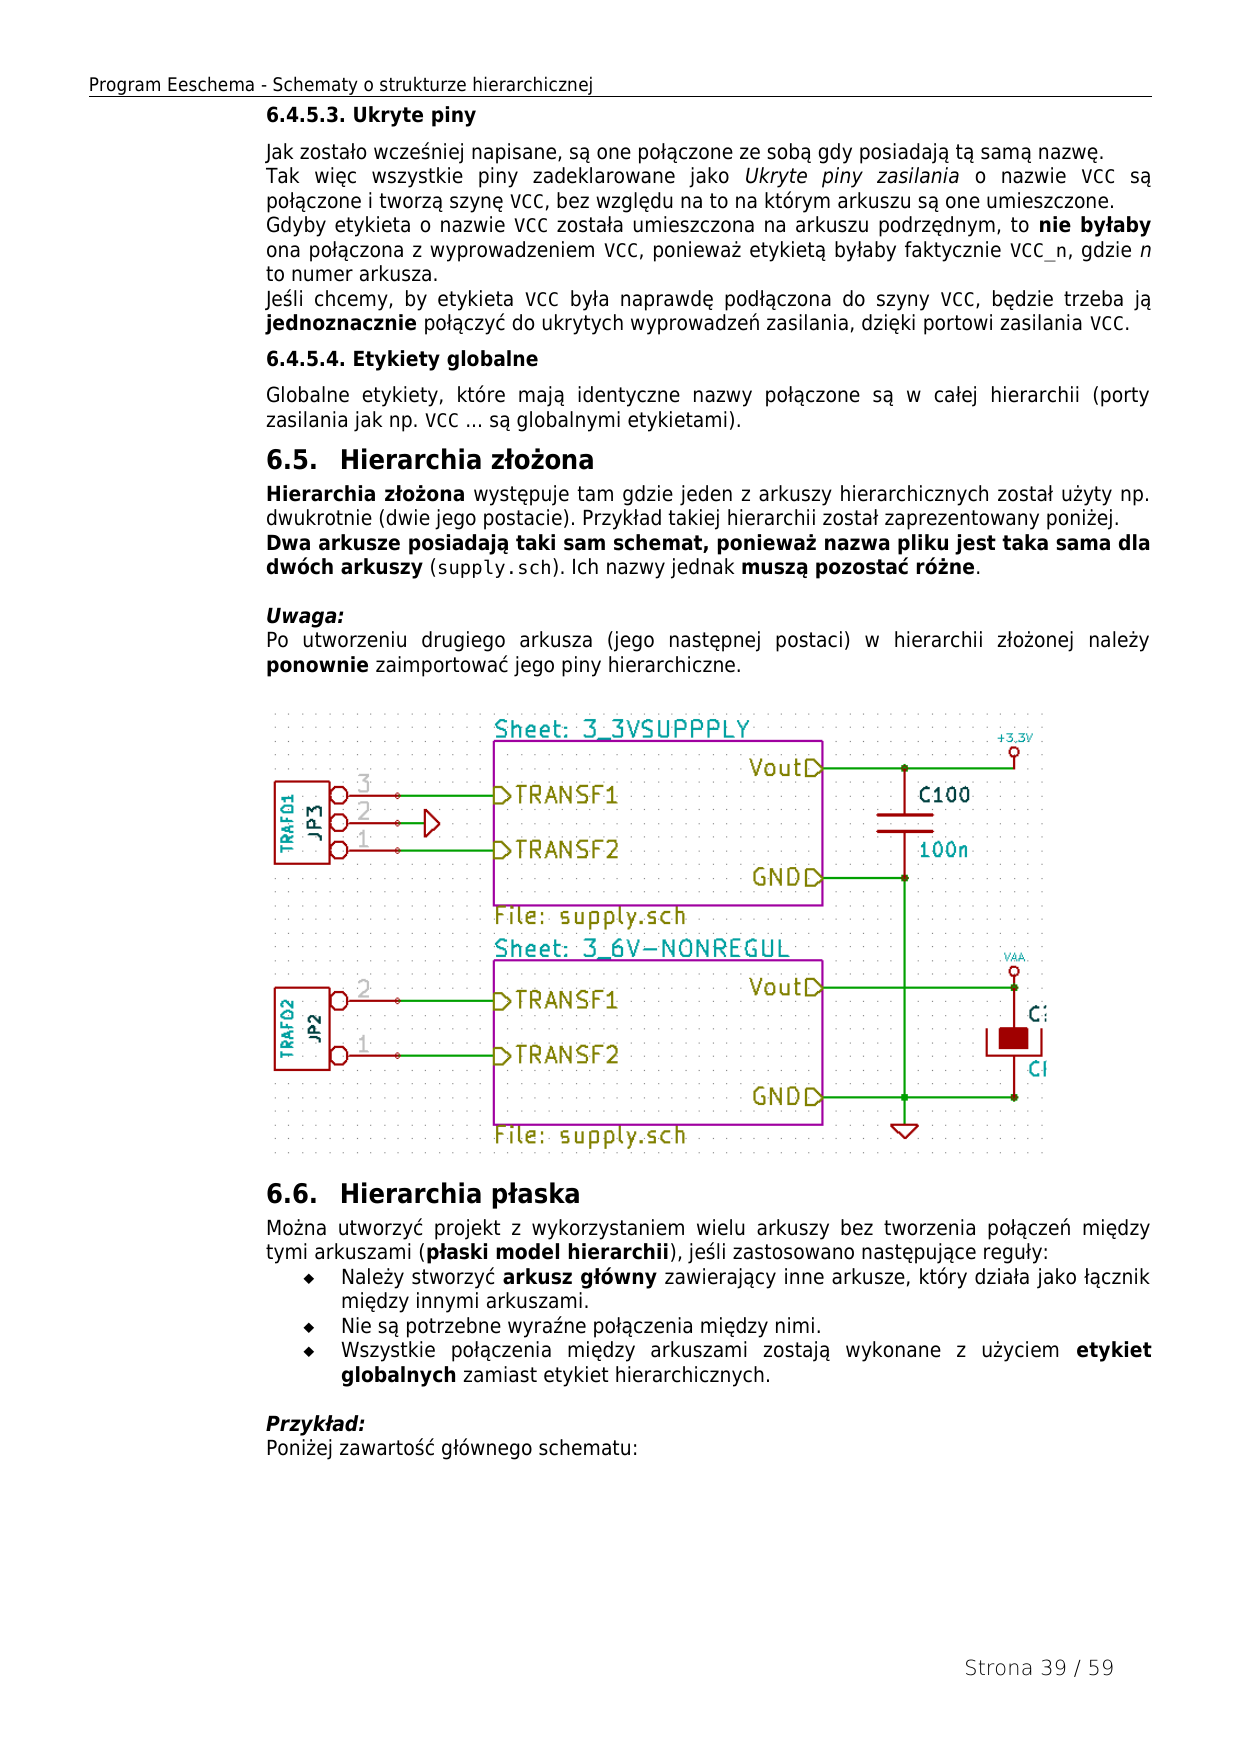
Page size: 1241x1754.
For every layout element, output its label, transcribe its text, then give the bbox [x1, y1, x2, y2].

text Uwaga: [266, 604, 1152, 628]
text Poniżej zawartość głównego schematu: [266, 1436, 1152, 1461]
text Globalne etykiety, które mają identyczne nazwy połączone są w całej hierarchii (porty zasilania jak np. VCC ... są globalnymi etykietami). [266, 383, 1152, 432]
list Należy stworzyć arkusz główny zawierający inne arkusze, który działa jako łącznik między innymi arkuszami. [303, 1265, 1152, 1314]
text Przykład: [266, 1412, 1152, 1436]
text Jeśli chcemy, by etykieta VCC była naprawdę podłączona do szyny VCC, będzie trzeba ją jednoznacznie połączyć do ukrytych wyprowadzeń zasilania, dzięki portowi zasilania VCC. [266, 286, 1152, 335]
text Hierarchia złożona występuje tam gdzie jeden z arkuszy hierarchicznych został użyty np. dwukrotnie (dwie jego postacie). Przykład takiej hierarchii został zaprezentowany poniżej. [266, 482, 1152, 531]
subtitle Hierarchia złożona [266, 444, 1152, 476]
text Dwa arkusze posiadają taki sam schemat, ponieważ nazwa pliku jest taka sama dla dwóch arkuszy (supply.sch). Ich nazwy jednak muszą pozostać różne. [266, 531, 1152, 579]
text Tak więc wszystkie piny zadeklarowane jako Ukryte piny zasilania o nazwie VCC są połączone i tworzą szynę VCC, bez względu na to na którym arkuszu są one umieszczone. [266, 164, 1152, 213]
text Gdyby etykieta o nazwie VCC została umieszczona na arkuszu podrzędnym, to nie byłaby ona połączona z wyprowadzeniem VCC, ponieważ etykietą byłaby faktycznie VCC_n, gdzie n to numer arkusza. [266, 213, 1152, 286]
subtitle Hierarchia płaska [266, 1178, 1152, 1210]
subtitle Etykiety globalne [266, 347, 1152, 372]
text Po utworzeniu drugiego arkusza (jego następnej postaci) w hierarchii złożonej należy ponownie zaimportować jego piny hierarchiczne. [266, 628, 1152, 677]
list Wszystkie połączenia między arkuszami zostają wykonane z użyciem etykiet globalnych zamiast etykiet hierarchicznych. [303, 1338, 1152, 1387]
text Jak zostało wcześniej napisane, są one połączone ze sobą gdy posiadają tą samą nazwę. [266, 139, 1152, 164]
picture [265, 707, 1047, 1161]
text Można utworzyć projekt z wykorzystaniem wielu arkuszy bez tworzenia połączeń między tymi arkuszami (płaski model hierarchii), jeśli zastosowano następujące reguły: [266, 1216, 1152, 1265]
list Nie są potrzebne wyraźne połączenia między nimi. [303, 1314, 1152, 1338]
subtitle Ukryte piny [266, 103, 1152, 128]
